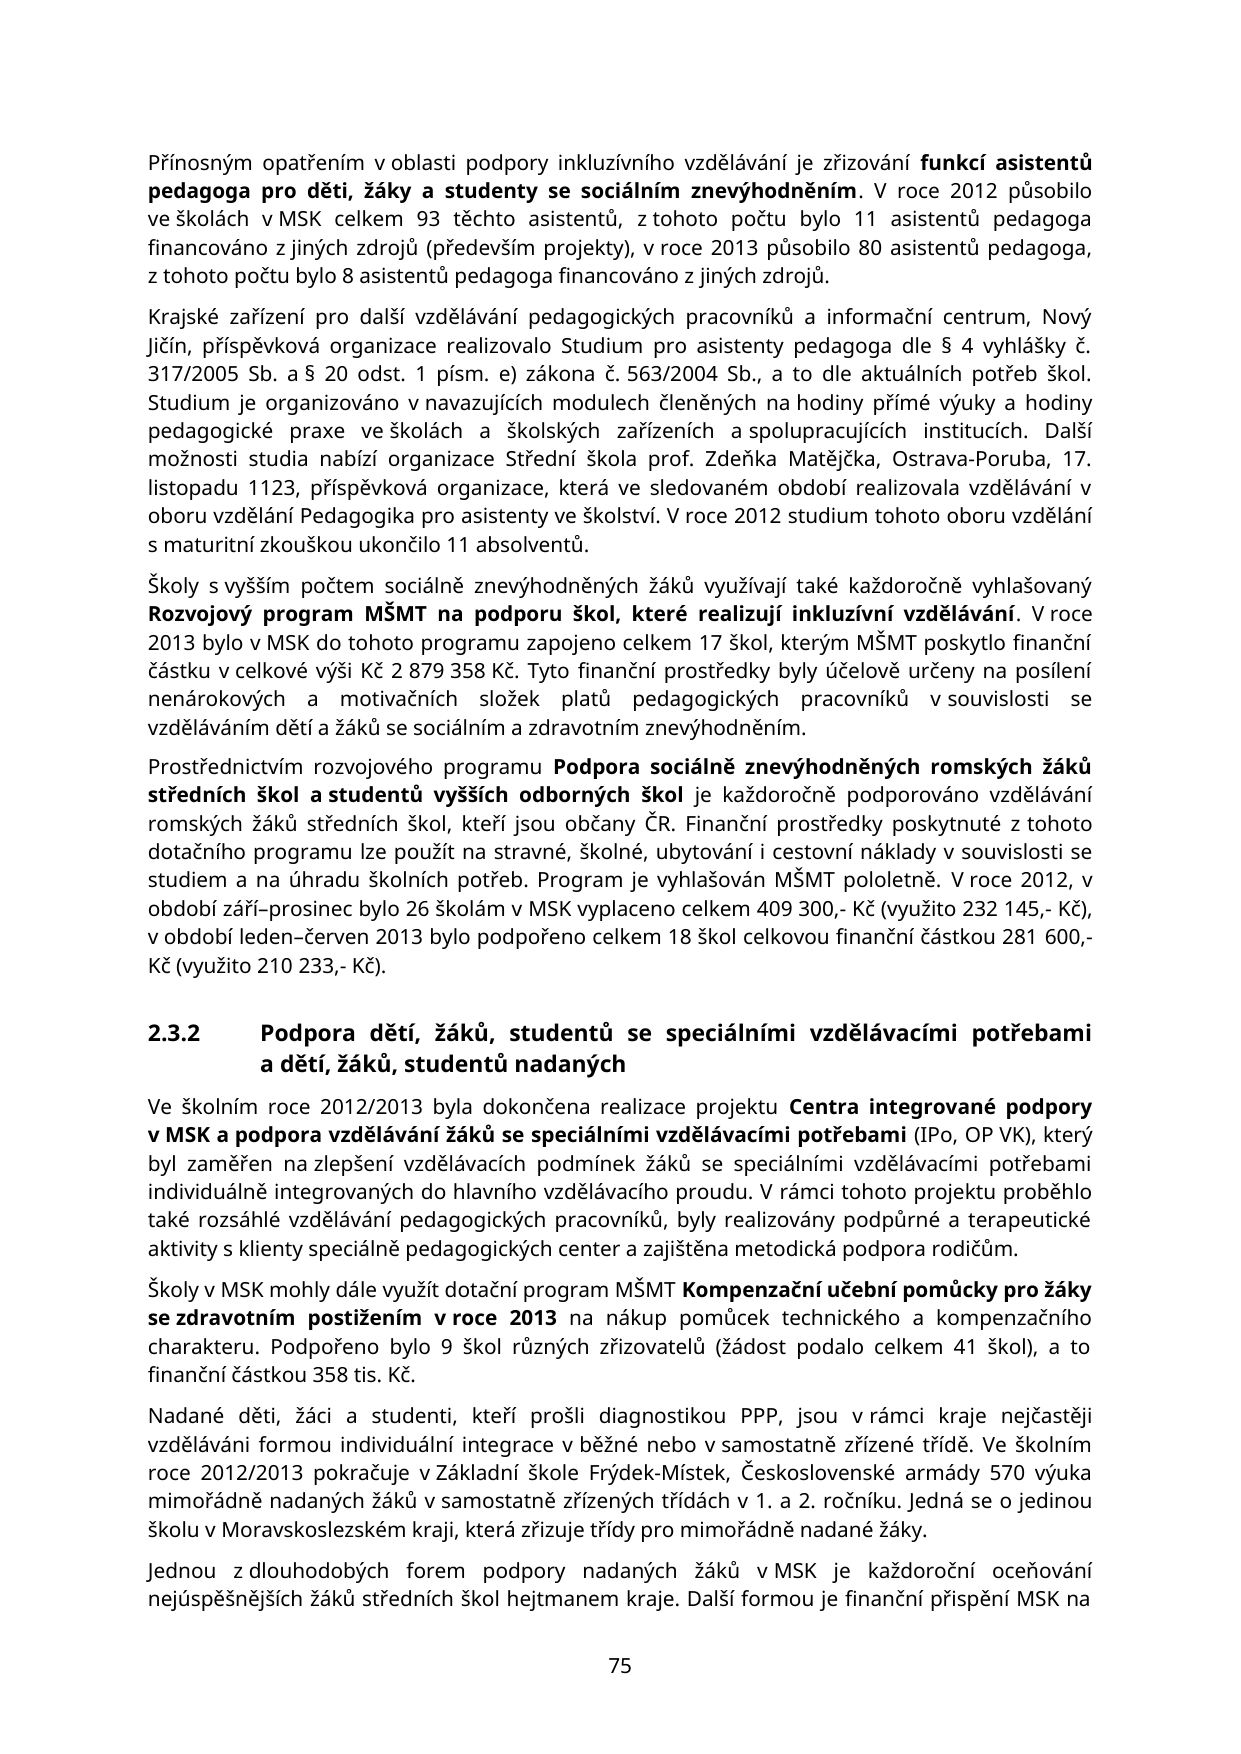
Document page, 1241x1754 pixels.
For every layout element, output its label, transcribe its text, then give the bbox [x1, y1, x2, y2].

text Krajské zařízení pro další vzdělávání pedagogických pracovníků a informační centrum, Nový Jičín, příspěvková organizace realizovalo Studium pro asistenty pedagoga dle § 4 vyhlášky č. 317/2005 Sb. a § 20 odst. 1 písm. e) zákona č. 563/2004 Sb., a to dle aktuálních potřeb škol. Studium je organizováno v navazujících modulech členěných na hodiny přímé výuky a hodiny pedagogické praxe ve školách a školských zařízeních a spolupracujících institucích. Další možnosti studia nabízí organizace Střední škola prof. Zdeňka Matějčka, Ostrava-Poruba, 17. listopadu 1123, příspěvková organizace, která ve sledovaném období realizovala vzdělávání v oboru vzdělání Pedagogika pro asistenty ve školství. V roce 2012 studium tohoto oboru vzdělání s maturitní zkouškou ukončilo 11 absolventů. [148, 302, 1092, 558]
text Jednou z dlouhodobých forem podpory nadaných žáků v MSK je každoroční oceňování nejúspěšnějších žáků středních škol hejtmanem kraje. Další formou je finanční přispění MSK na [148, 1556, 1092, 1613]
subtitle Podpora dětí, žáků, studentů se speciálními vzdělávacími potřebami a dětí, žáků, studentů nadaných [148, 1017, 1092, 1079]
text Ve školním roce 2012/2013 byla dokončena realizace projektu Centra integrované podpory v MSK a podpora vzdělávání žáků se speciálními vzdělávacími potřebami (IPo, OP VK), který byl zaměřen na zlepšení vzdělávacích podmínek žáků se speciálními vzdělávacími potřebami individuálně integrovaných do hlavního vzdělávacího proudu. V rámci tohoto projektu proběhlo také rozsáhlé vzdělávání pedagogických pracovníků, byly realizovány podpůrné a terapeutické aktivity s klienty speciálně pedagogických center a zajištěna metodická podpora rodičům. [148, 1092, 1092, 1262]
text Nadané děti, žáci a studenti, kteří prošli diagnostikou PPP, jsou v rámci kraje nejčastěji vzděláváni formou individuální integrace v běžné nebo v samostatně zřízené třídě. Ve školním roce 2012/2013 pokračuje v Základní škole Frýdek-Místek, Československé armády 570 výuka mimořádně nadaných žáků v samostatně zřízených třídách v 1. a 2. ročníku. Jedná se o jedinou školu v Moravskoslezském kraji, která zřizuje třídy pro mimořádně nadané žáky. [148, 1401, 1092, 1543]
text Školy s vyšším počtem sociálně znevýhodněných žáků využívají také každoročně vyhlašovaný Rozvojový program MŠMT na podporu škol, které realizují inkluzívní vzdělávání. V roce 2013 bylo v MSK do tohoto programu zapojeno celkem 17 škol, kterým MŠMT poskytlo finanční částku v celkové výši Kč 2 879 358 Kč. Tyto finanční prostředky byly účelově určeny na posílení nenárokových a motivačních složek platů pedagogických pracovníků v souvislosti se vzděláváním dětí a žáků se sociálním a zdravotním znevýhodněním. [148, 571, 1092, 741]
text Školy v MSK mohly dále využít dotační program MŠMT Kompenzační učební pomůcky pro žáky se zdravotním postižením v roce 2013 na nákup pomůcek technického a kompenzačního charakteru. Podpořeno bylo 9 škol různých zřizovatelů (žádost podalo celkem 41 škol), a to finanční částkou 358 tis. Kč. [148, 1275, 1092, 1389]
text Prostřednictvím rozvojového programu Podpora sociálně znevýhodněných romských žáků středních škol a studentů vyšších odborných škol je každoročně podporováno vzdělávání romských žáků středních škol, kteří jsou občany ČR. Finanční prostředky poskytnuté z tohoto dotačního programu lze použít na stravné, školné, ubytování i cestovní náklady v souvislosti se studiem a na úhradu školních potřeb. Program je vyhlašován MŠMT pololetně. V roce 2012, v období září–prosinec bylo 26 školám v MSK vyplaceno celkem 409 300,- Kč (využito 232 145,- Kč), v období leden–červen 2013 bylo podpořeno celkem 18 škol celkovou finanční částkou 281 600,- Kč (využito 210 233,- Kč). [148, 752, 1092, 979]
text Přínosným opatřením v oblasti podpory inkluzívního vzdělávání je zřizování funkcí asistentů pedagoga pro děti, žáky a studenty se sociálním znevýhodněním. V roce 2012 působilo ve školách v MSK celkem 93 těchto asistentů, z tohoto počtu bylo 11 asistentů pedagoga financováno z jiných zdrojů (především projekty), v roce 2013 působilo 80 asistentů pedagoga, z tohoto počtu bylo 8 asistentů pedagoga financováno z jiných zdrojů. [148, 148, 1092, 290]
